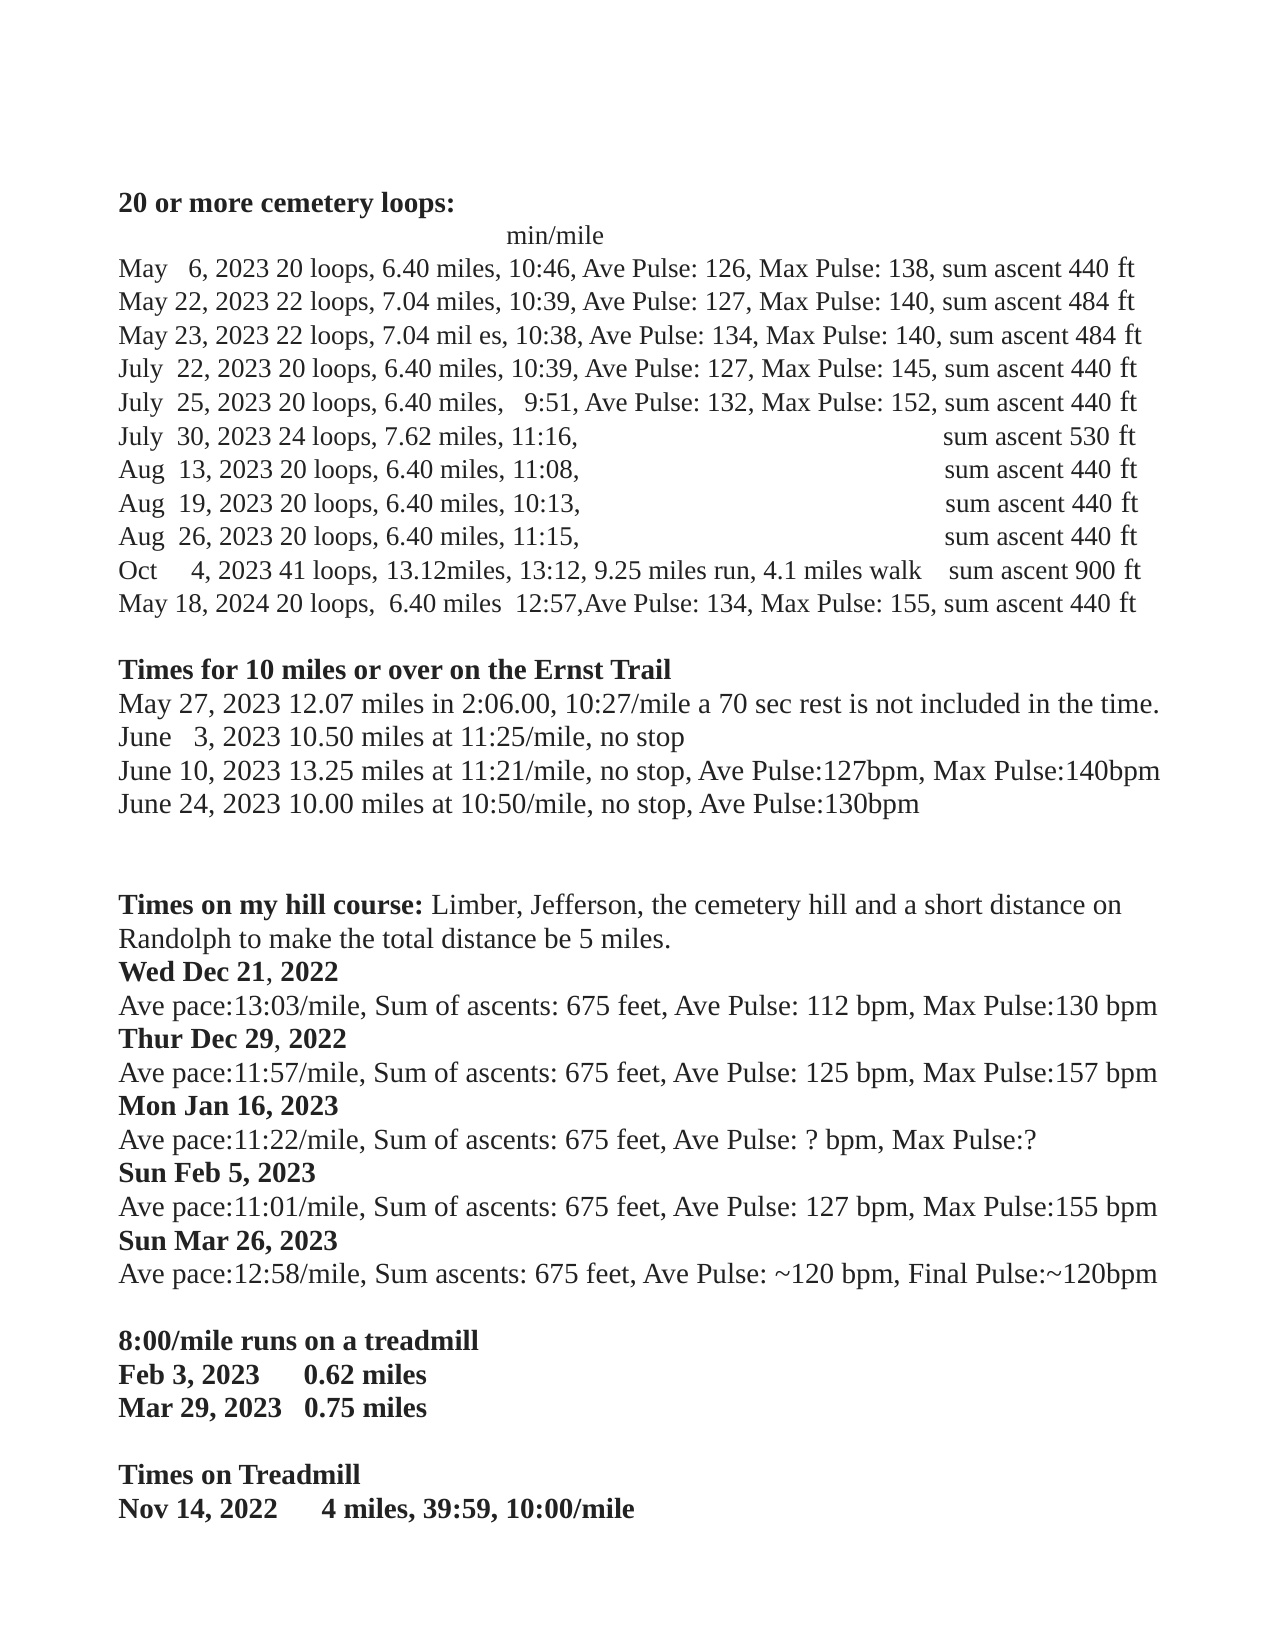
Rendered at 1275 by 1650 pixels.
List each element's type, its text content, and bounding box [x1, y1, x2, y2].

text Oct 4, 2023 41 loops, 13.12miles, 13:12, 9.25 miles run, 4.1 miles walk sum ascent 900 ft [118, 552, 1161, 585]
text Sun Feb 5, 2023 [118, 1156, 1161, 1189]
text 20 or more cemetery loops: [118, 185, 1161, 219]
text May 23, 2023 22 loops, 7.04 mil es, 10:38, Ave Pulse: 134, Max Pulse: 140, sum ascent 484 ft [118, 317, 1161, 351]
text Aug 26, 2023 20 loops, 6.40 miles, 11:15, sum ascent 440 ft [118, 518, 1161, 552]
text Times on Treadmill [118, 1457, 1161, 1491]
text June 24, 2023 10.00 miles at 10:50/mile, no stop, Ave Pulse:130bpm [118, 787, 1161, 820]
text Aug 19, 2023 20 loops, 6.40 miles, 10:13, sum ascent 440 ft [118, 485, 1161, 518]
text Thur Dec 29, 2022 [118, 1021, 1161, 1055]
text May 18, 2024 20 loops, 6.40 miles 12:57,Ave Pulse: 134, Max Pulse: 155, sum ascent 440 ft [118, 585, 1161, 619]
text Feb 3, 2023 0.62 miles [118, 1357, 1161, 1390]
text Times on my hill course: Limber, Jefferson, the cemetery hill and a short distance on Randolph to make the total distance be 5 miles. [118, 887, 1161, 954]
text Ave pace:11:01/mile, Sum of ascents: 675 feet, Ave Pulse: 127 bpm, Max Pulse:155 bpm [118, 1189, 1161, 1223]
text Ave pace:13:03/mile, Sum of ascents: 675 feet, Ave Pulse: 112 bpm, Max Pulse:130 bpm [118, 988, 1161, 1021]
text May 22, 2023 22 loops, 7.04 miles, 10:39, Ave Pulse: 127, Max Pulse: 140, sum ascent 484 ft [118, 283, 1161, 317]
text Ave pace:11:57/mile, Sum of ascents: 675 feet, Ave Pulse: 125 bpm, Max Pulse:157 bpm [118, 1055, 1161, 1088]
text June 3, 2023 10.50 miles at 11:25/mile, no stop [118, 719, 1161, 753]
text Aug 13, 2023 20 loops, 6.40 miles, 11:08, sum ascent 440 ft [118, 451, 1161, 485]
text Times for 10 miles or over on the Ernst Trail [118, 652, 1161, 686]
text Ave pace:11:22/mile, Sum of ascents: 675 feet, Ave Pulse: ? bpm, Max Pulse:? [118, 1122, 1161, 1156]
text July 30, 2023 24 loops, 7.62 miles, 11:16, sum ascent 530 ft [118, 418, 1161, 451]
text July 25, 2023 20 loops, 6.40 miles, 9:51, Ave Pulse: 132, Max Pulse: 152, sum ascent 440 ft [118, 384, 1161, 418]
text May 6, 2023 20 loops, 6.40 miles, 10:46, Ave Pulse: 126, Max Pulse: 138, sum ascent 440 ft [118, 250, 1161, 283]
text Sun Mar 26, 2023 [118, 1223, 1161, 1256]
text 8:00/mile runs on a treadmill [118, 1323, 1161, 1357]
text Mar 29, 2023 0.75 miles [118, 1390, 1161, 1424]
text Wed Dec 21, 2022 [118, 954, 1161, 988]
text May 27, 2023 12.07 miles in 2:06.00, 10:27/mile a 70 sec rest is not included in the time. [118, 686, 1161, 719]
text Ave pace:12:58/mile, Sum ascents: 675 feet, Ave Pulse: ~120 bpm, Final Pulse:~120bpm [118, 1256, 1161, 1290]
text June 10, 2023 13.25 miles at 11:21/mile, no stop, Ave Pulse:127bpm, Max Pulse:140bpm [118, 753, 1161, 787]
text Mon Jan 16, 2023 [118, 1088, 1161, 1122]
text July 22, 2023 20 loops, 6.40 miles, 10:39, Ave Pulse: 127, Max Pulse: 145, sum ascent 440 ft [118, 351, 1161, 384]
text Nov 14, 2022 4 miles, 39:59, 10:00/mile [118, 1491, 1161, 1524]
text min/mile [118, 219, 1161, 250]
